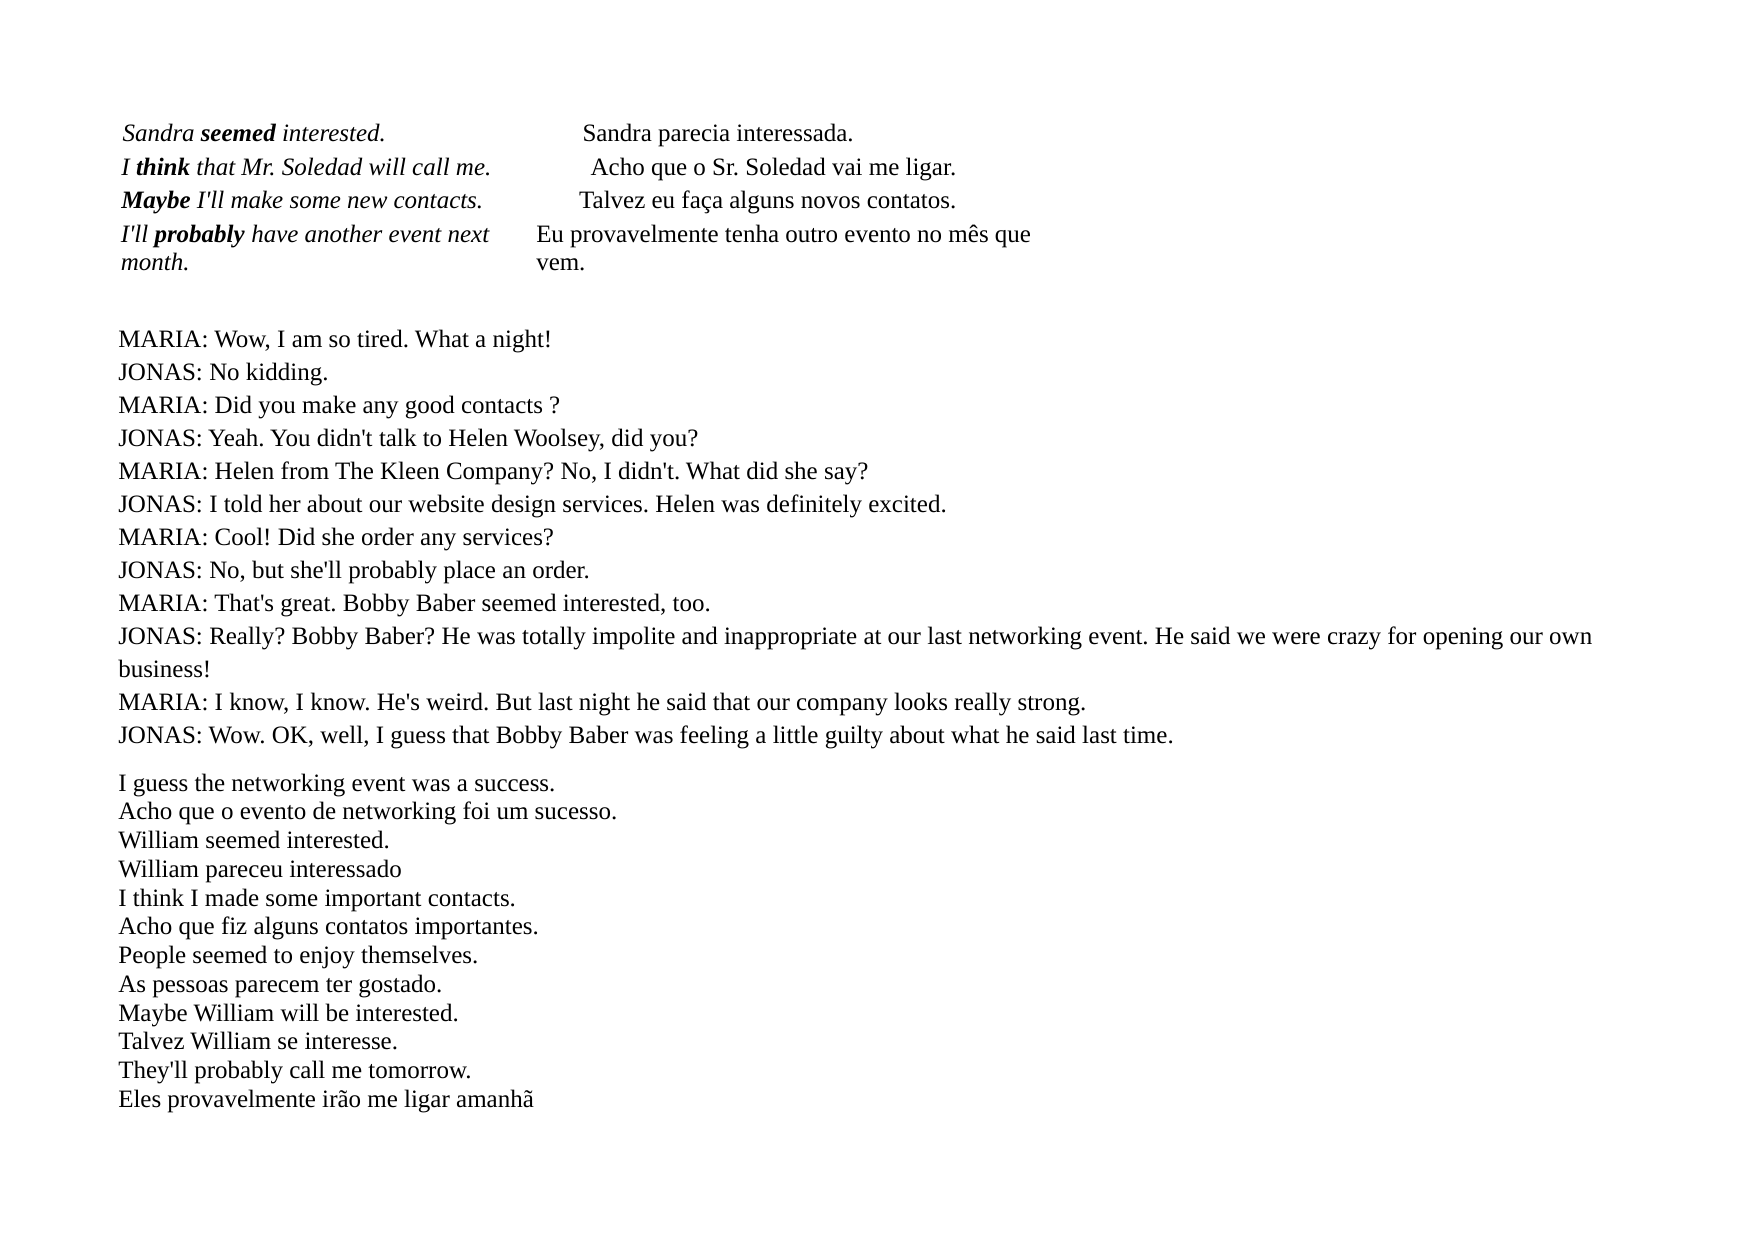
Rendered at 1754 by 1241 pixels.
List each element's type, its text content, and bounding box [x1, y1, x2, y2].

table_header I'll probably have another event next month. [121, 219, 536, 276]
text Acho que o evento de networking foi um sucesso. [118, 796, 1636, 825]
text Talvez William se interesse. [118, 1026, 1636, 1055]
text William seemed interested. [118, 825, 1636, 854]
text I think I made some important contacts. [118, 883, 1636, 911]
text I guess the networking event was a success. [118, 768, 1636, 796]
table_header Eu provavelmente tenha outro evento no mês que vem. [536, 219, 1056, 276]
table_header Sandra seemed interested. [122, 118, 582, 147]
table_header Sandra parecia interessada. [582, 118, 1056, 147]
text Eles provavelmente irão me ligar amanhã [118, 1084, 1636, 1113]
table_header Talvez eu faça alguns novos contatos. [579, 185, 1056, 214]
table_header Maybe I'll make some new contacts. [121, 185, 579, 214]
text Maybe William will be interested. [118, 998, 1636, 1026]
table_header I think that Mr. Soledad will call me. [121, 152, 590, 180]
text People seemed to enjoy themselves. [118, 940, 1636, 969]
text Acho que fiz alguns contatos importantes. [118, 911, 1636, 940]
text They'll probably call me tomorrow. [118, 1055, 1636, 1084]
table_header [118, 118, 122, 147]
table_cell [121, 180, 1056, 185]
text MARIA: Wow, I am so tired. What a night! JONAS: No kidding. MARIA: Did you make any good contacts ? JONAS: Yeah. You didn't talk to Helen Woolsey, did you? MARIA: Helen from The Kleen Company? No, I didn't. What did she say? JONAS: I told her about our website design services. Helen was definitely excited. MARIA: Cool! Did she order any services? JONAS: No, but she'll probably place an order. MARIA: That's great. Bobby Baber seemed interested, too. JONAS: Really? Bobby Baber? He was totally impolite and inappropriate at our last networking event. He said we were crazy for opening our own business! MARIA: I know, I know. He's weird. But last night he said that our company looks really strong. JONAS: Wow. OK, well, I guess that Bobby Baber was feeling a little guilty about what he said last time. [118, 324, 1636, 749]
text As pessoas parecem ter gostado. [118, 969, 1636, 998]
table_cell [122, 147, 1056, 152]
table_cell [121, 214, 1056, 219]
table_header Acho que o Sr. Soledad vai me ligar. [590, 152, 1056, 180]
text William pareceu interessado [118, 854, 1636, 883]
